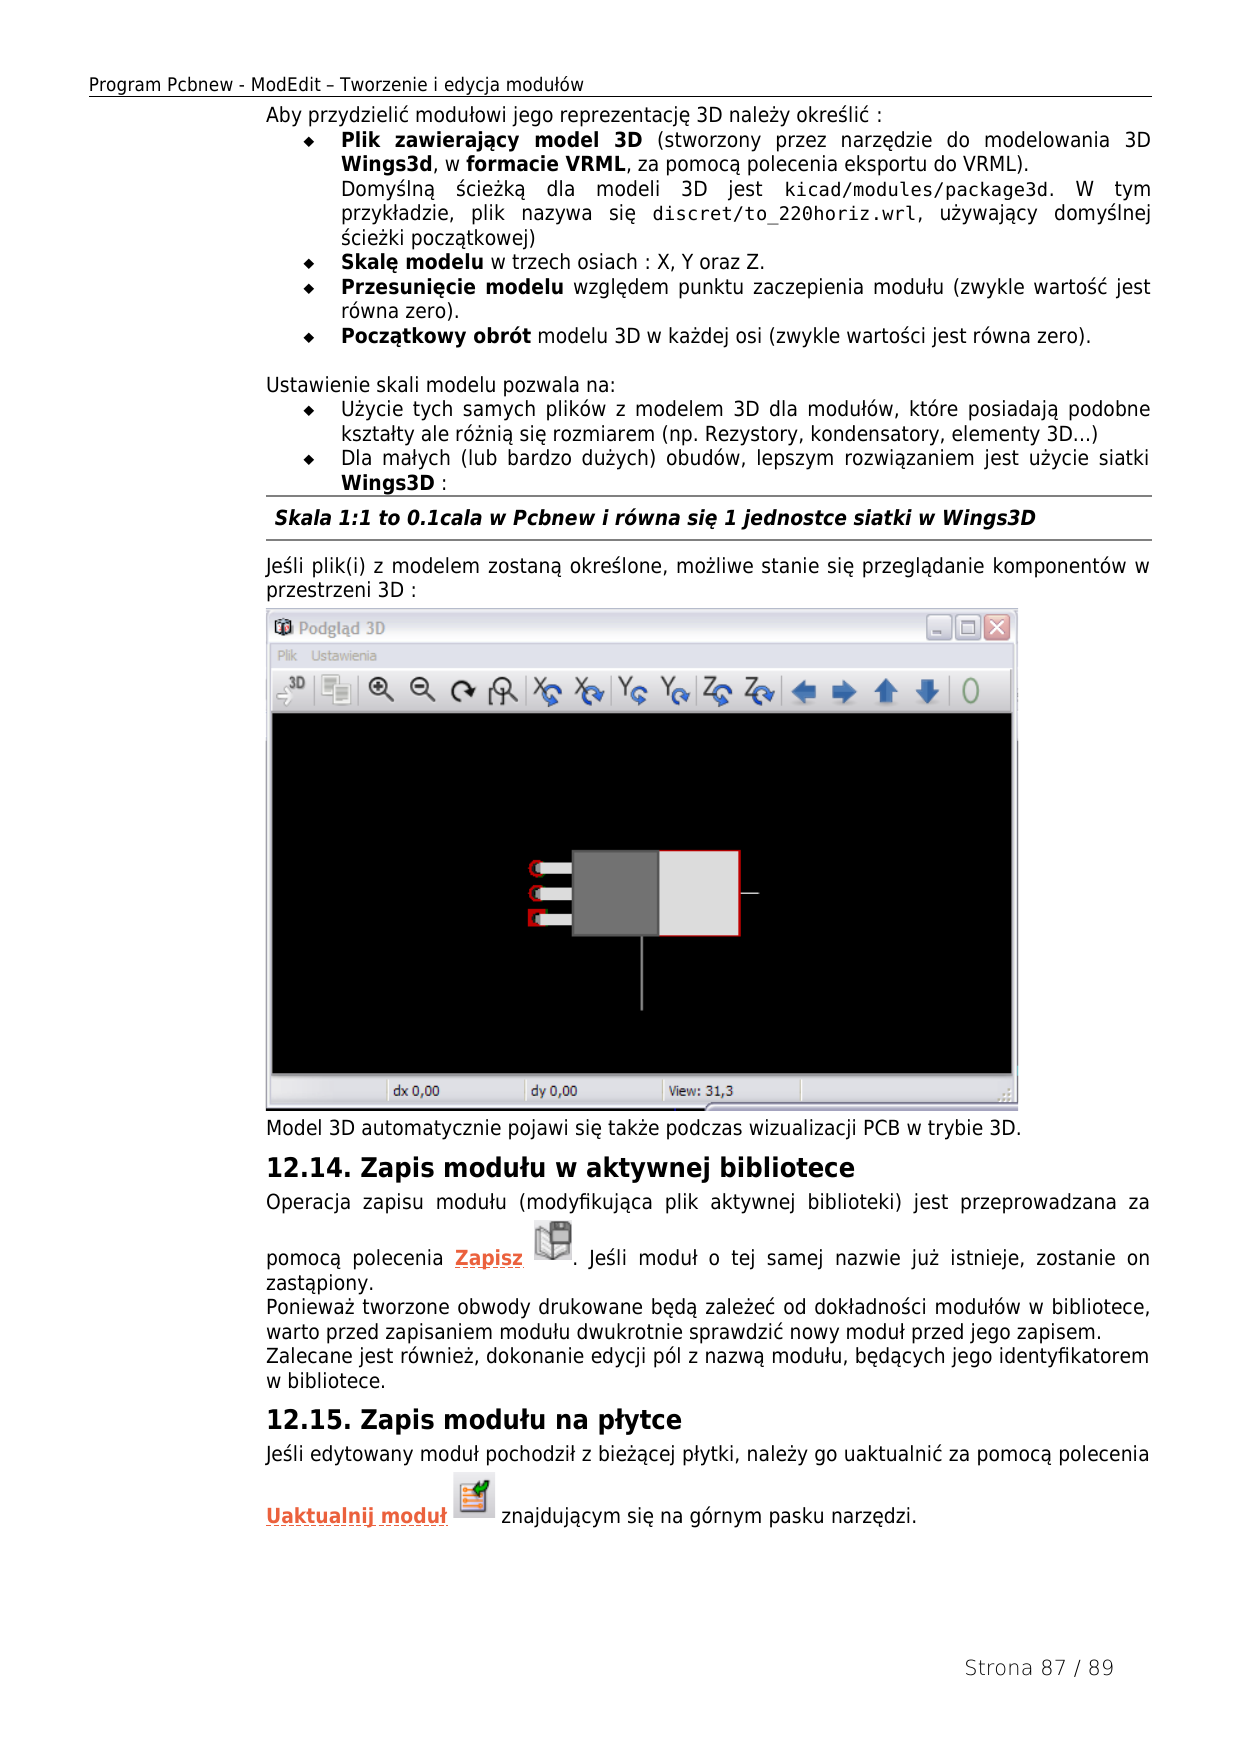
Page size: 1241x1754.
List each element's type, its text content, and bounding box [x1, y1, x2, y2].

list Przesunięcie modelu względem punktu zaczepienia modułu (zwykle wartość jest równa zero). [303, 275, 1152, 324]
text Jeśli plik(i) z modelem zostaną określone, możliwe stanie się przeglądanie komponentów w przestrzeni 3D : [266, 554, 1152, 603]
list Początkowy obrót modelu 3D w każdej osi (zwykle wartości jest równa zero). [303, 324, 1152, 348]
text Skala 1:1 to 0.1cala w Pcbnew i równa się 1 jednostce siatki w Wings3D [266, 497, 1152, 539]
text Zalecane jest również, dokonanie edycji pól z nazwą modułu, będących jego identyfikatorem w bibliotece. [266, 1344, 1152, 1393]
list Dla małych (lub bardzo dużych) obudów, lepszym rozwiązaniem jest użycie siatki Wings3D : [303, 446, 1152, 495]
picture [265, 608, 1019, 1111]
subtitle Zapis modułu w aktywnej bibliotece [266, 1152, 1152, 1184]
list Skalę modelu w trzech osiach : X, Y oraz Z. [303, 250, 1152, 275]
subtitle Zapis modułu na płytce [266, 1405, 1152, 1436]
text Ponieważ tworzone obwody drukowane będą zależeć od dokładności modułów w bibliotece, warto przed zapisaniem modułu dwukrotnie sprawdzić nowy moduł przed jego zapisem. [266, 1295, 1152, 1344]
text Jeśli edytowany moduł pochodził z bieżącej płytki, należy go uaktualnić za pomocą polecenia Uaktualnij moduł znajdującym się na górnym pasku narzędzi. [266, 1442, 1152, 1528]
text Ustawienie skali modelu pozwala na: [266, 373, 1152, 397]
text Operacja zapisu modułu (modyfikująca plik aktywnej biblioteki) jest przeprowadzana za pomocą polecenia Zapisz . Jeśli moduł o tej samej nazwie już istnieje, zostanie on zastąpiony. [266, 1190, 1152, 1295]
text Aby przydzielić modułowi jego reprezentację 3D należy określić : [266, 103, 1152, 128]
list Plik zawierający model 3D (stworzony przez narzędzie do modelowania 3D Wings3d, w formacie VRML, za pomocą polecenia eksportu do VRML). Domyślną ścieżką dla modeli 3D jest kicad/modules/package3d. W tym przykładzie, plik nazywa się discret/to_220horiz.wrl, używający domyślnej ścieżki początkowej) [303, 128, 1152, 250]
picture [453, 1472, 496, 1518]
text Model 3D automatycznie pojawi się także podczas wizualizacji PCB w trybie 3D. [266, 1116, 1152, 1141]
list Użycie tych samych plików z modelem 3D dla modułów, które posiadają podobne kształty ale różnią się rozmiarem (np. Rezystory, kondensatory, elementy 3D...) [303, 397, 1152, 446]
